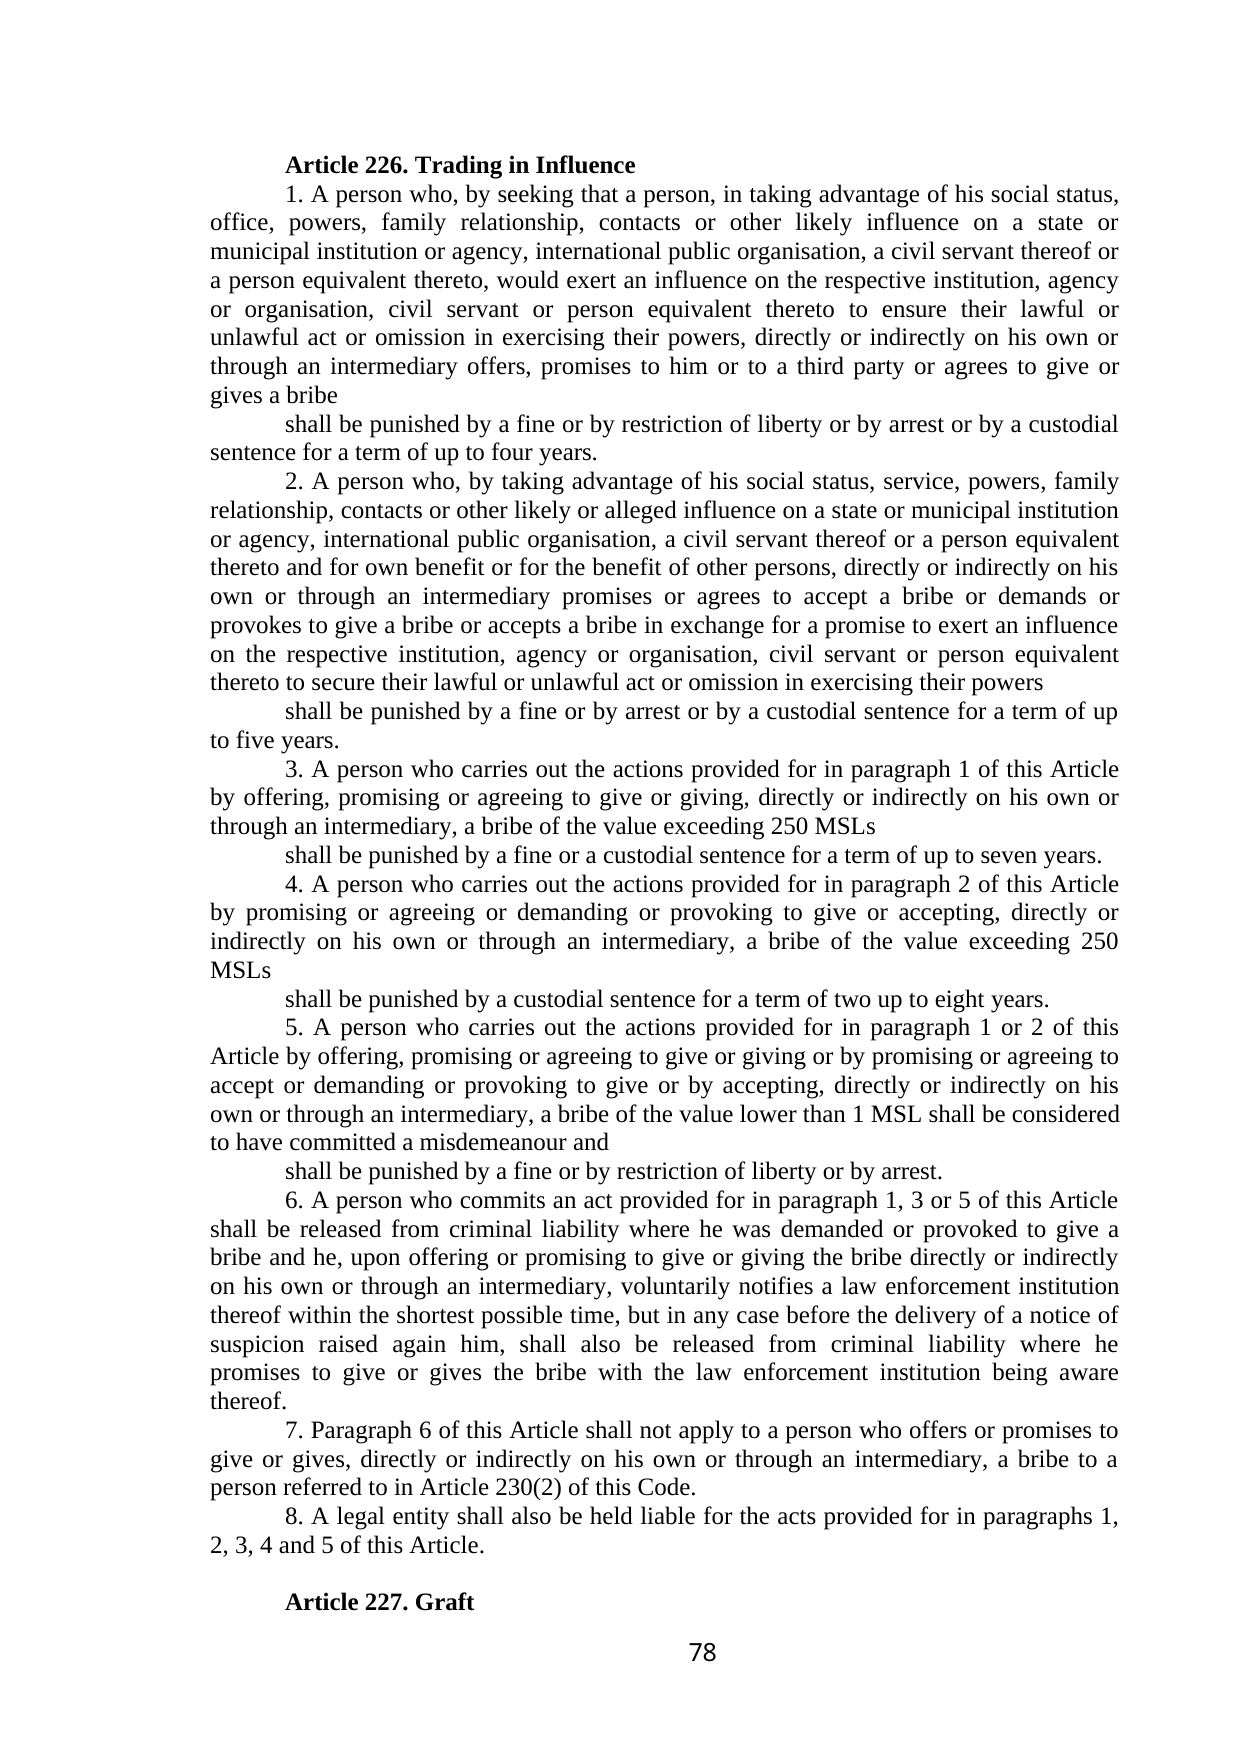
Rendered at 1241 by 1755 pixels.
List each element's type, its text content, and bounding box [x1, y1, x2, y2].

text 5. A person who carries out the actions provided for in paragraph 1 or 2 of this Article by offering, promising or agreeing to give or giving or by promising or agreeing to accept or demanding or provoking to give or by accepting, directly or indirectly on his own or through an intermediary, a bribe of the value lower than 1 MSL shall be considered to have committed a misdemeanour and [210, 1012, 1120, 1156]
text Article 227. Graft [210, 1587, 1120, 1616]
text shall be punished by a fine or a custodial sentence for a term of up to seven years. [210, 840, 1120, 869]
text 4. A person who carries out the actions provided for in paragraph 2 of this Article by promising or agreeing or demanding or provoking to give or accepting, directly or indirectly on his own or through an intermediary, a bribe of the value exceeding 250 MSLs [210, 869, 1120, 984]
text shall be punished by a fine or by restriction of liberty or by arrest or by a custodial sentence for a term of up to four years. [210, 409, 1120, 466]
text 8. A legal entity shall also be held liable for the acts provided for in paragraphs 1, 2, 3, 4 and 5 of this Article. [210, 1501, 1120, 1559]
text Article 226. Trading in Influence [210, 150, 1120, 179]
text 2. A person who, by taking advantage of his social status, service, powers, family relationship, contacts or other likely or alleged influence on a state or municipal institution or agency, international public organisation, a civil servant thereof or a person equivalent thereto and for own benefit or for the benefit of other persons, directly or indirectly on his own or through an intermediary promises or agrees to accept a bribe or demands or provokes to give a bribe or accepts a bribe in exchange for a promise to exert an influence on the respective institution, agency or organisation, civil servant or person equivalent thereto to secure their lawful or unlawful act or omission in exercising their powers [210, 466, 1120, 696]
text 6. A person who commits an act provided for in paragraph 1, 3 or 5 of this Article shall be released from criminal liability where he was demanded or provoked to give a bribe and he, upon offering or promising to give or giving the bribe directly or indirectly on his own or through an intermediary, voluntarily notifies a law enforcement institution thereof within the shortest possible time, but in any case before the delivery of a notice of suspicion raised again him, shall also be released from criminal liability where he promises to give or gives the bribe with the law enforcement institution being aware thereof. [210, 1185, 1120, 1415]
text shall be punished by a fine or by restriction of liberty or by arrest. [210, 1156, 1120, 1185]
text 1. A person who, by seeking that a person, in taking advantage of his social status, office, powers, family relationship, contacts or other likely influence on a state or municipal institution or agency, international public organisation, a civil servant thereof or a person equivalent thereto, would exert an influence on the respective institution, agency or organisation, civil servant or person equivalent thereto to ensure their lawful or unlawful act or omission in exercising their powers, directly or indirectly on his own or through an intermediary offers, promises to him or to a third party or agrees to give or gives a bribe [210, 179, 1120, 409]
text shall be punished by a custodial sentence for a term of two up to eight years. [210, 984, 1120, 1012]
text 3. A person who carries out the actions provided for in paragraph 1 of this Article by offering, promising or agreeing to give or giving, directly or indirectly on his own or through an intermediary, a bribe of the value exceeding 250 MSLs [210, 754, 1120, 840]
text shall be punished by a fine or by arrest or by a custodial sentence for a term of up to five years. [210, 696, 1120, 754]
text 7. Paragraph 6 of this Article shall not apply to a person who offers or promises to give or gives, directly or indirectly on his own or through an intermediary, a bribe to a person referred to in Article 230(2) of this Code. [210, 1415, 1120, 1501]
